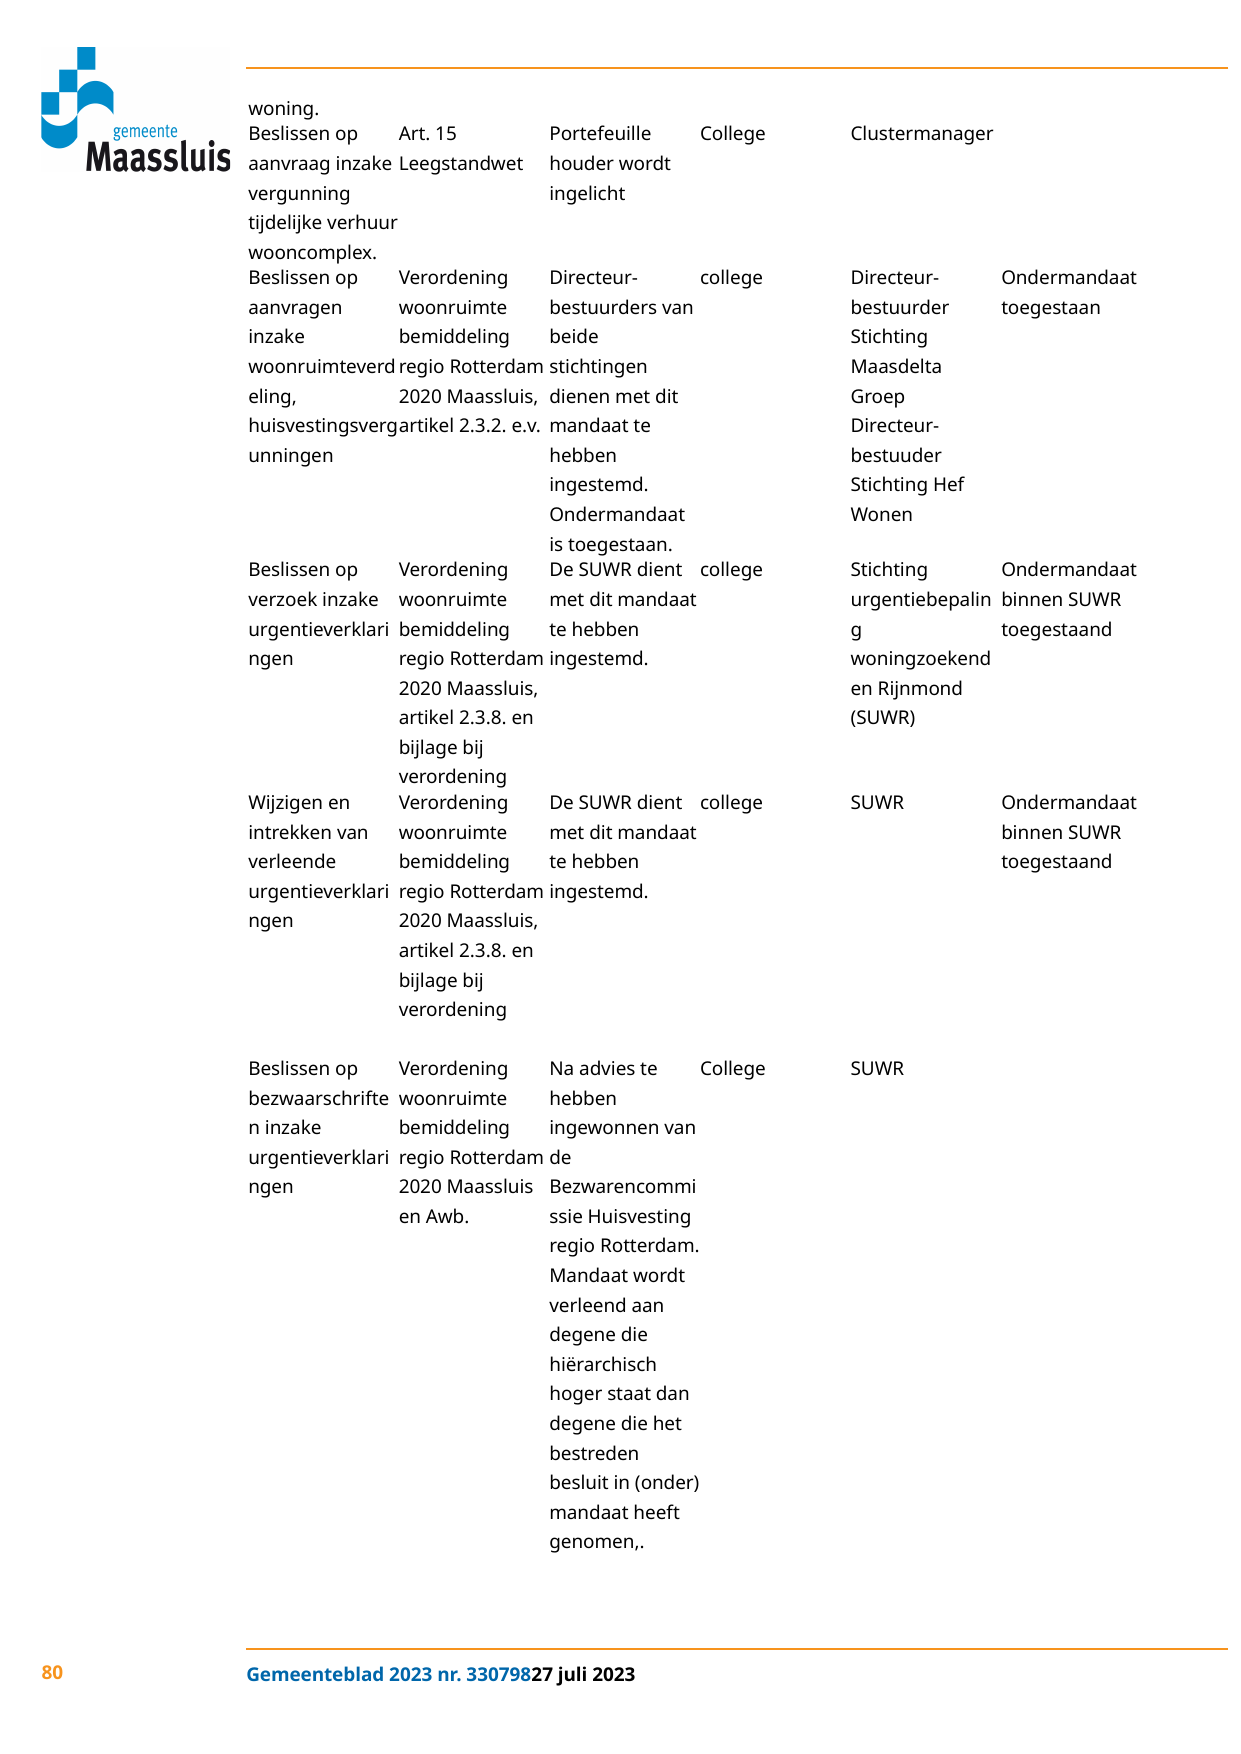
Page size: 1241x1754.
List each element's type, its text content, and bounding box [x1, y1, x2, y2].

table_cell [700, 95, 850, 121]
table_cell De SUWR dient met dit mandaat te hebben ingestemd. [549, 557, 700, 789]
table_cell college [700, 557, 850, 789]
table_cell [850, 95, 1001, 121]
table_cell De SUWR dient met dit mandaat te hebben ingestemd. [549, 789, 700, 1022]
table_cell Verordening woonruimte bemiddeling regio Rotterdam 2020 Maassluis, artikel 2.3.8. en bijlage bij verordening [399, 557, 549, 789]
table_cell college [700, 789, 850, 1022]
table_cell [1001, 95, 1152, 121]
table_cell [399, 95, 549, 121]
table_cell Wijzigen en intrekken van verleende urgentieverklaringen [248, 789, 398, 1022]
table_header College [700, 1055, 850, 1554]
table_cell Verordening woonruimte bemiddeling regio Rotterdam 2020 Maassluis, artikel 2.3.2. e.v. [399, 265, 549, 557]
table_cell Directeur-bestuurder Stichting Maasdelta Groep Directeur-bestuuder Stichting Hef Wonen [850, 265, 1001, 557]
table_cell Ondermandaat binnen SUWR toegestaand [1001, 789, 1152, 1022]
table_header Beslissen op bezwaarschriften inzake urgentieverklaringen [248, 1055, 398, 1554]
table_cell Stichting urgentiebepaling woningzoekenden Rijnmond (SUWR) [850, 557, 1001, 789]
table_header [1001, 1055, 1152, 1554]
table_cell Beslissen op aanvraag inzake vergunning tijdelijke verhuur wooncomplex. [248, 121, 398, 264]
picture [41, 47, 231, 172]
table_header SUWR [850, 1055, 1001, 1554]
table_cell Beslissen op verzoek inzake urgentieverklaringen [248, 557, 398, 789]
table_cell Ondermandaat toegestaan [1001, 265, 1152, 557]
picture [41, 47, 77, 92]
table_cell Verordening woonruimte bemiddeling regio Rotterdam 2020 Maassluis, artikel 2.3.8. en bijlage bij verordening [399, 789, 549, 1022]
table_cell SUWR [850, 789, 1001, 1022]
table_cell Clustermanager [850, 121, 1001, 264]
table_cell college [700, 265, 850, 557]
table_cell Art. 15 Leegstandwet [399, 121, 549, 264]
table_header Na advies te hebben ingewonnen van de Bezwarencommissie Huisvesting regio Rotterdam. Mandaat wordt verleend aan degene die hiërarchisch hoger staat dan degene die het bestreden besluit in (onder) mandaat heeft genomen,. [549, 1055, 700, 1554]
table_cell woning. [248, 95, 398, 121]
table_cell Beslissen op aanvragen inzake woonruimteverdeling, huisvestingsvergunningen [248, 265, 398, 557]
table_cell [1001, 121, 1152, 264]
table_header Verordening woonruimte bemiddeling regio Rotterdam 2020 Maassluis en Awb. [399, 1055, 549, 1554]
table_cell Portefeuille houder wordt ingelicht [549, 121, 700, 264]
table_cell Directeur-bestuurders van beide stichtingen dienen met dit mandaat te hebben ingestemd. Ondermandaat is toegestaan. [549, 265, 700, 557]
table_cell College [700, 121, 850, 264]
table_cell Ondermandaat binnen SUWR toegestaand [1001, 557, 1152, 789]
table_cell [549, 95, 700, 121]
